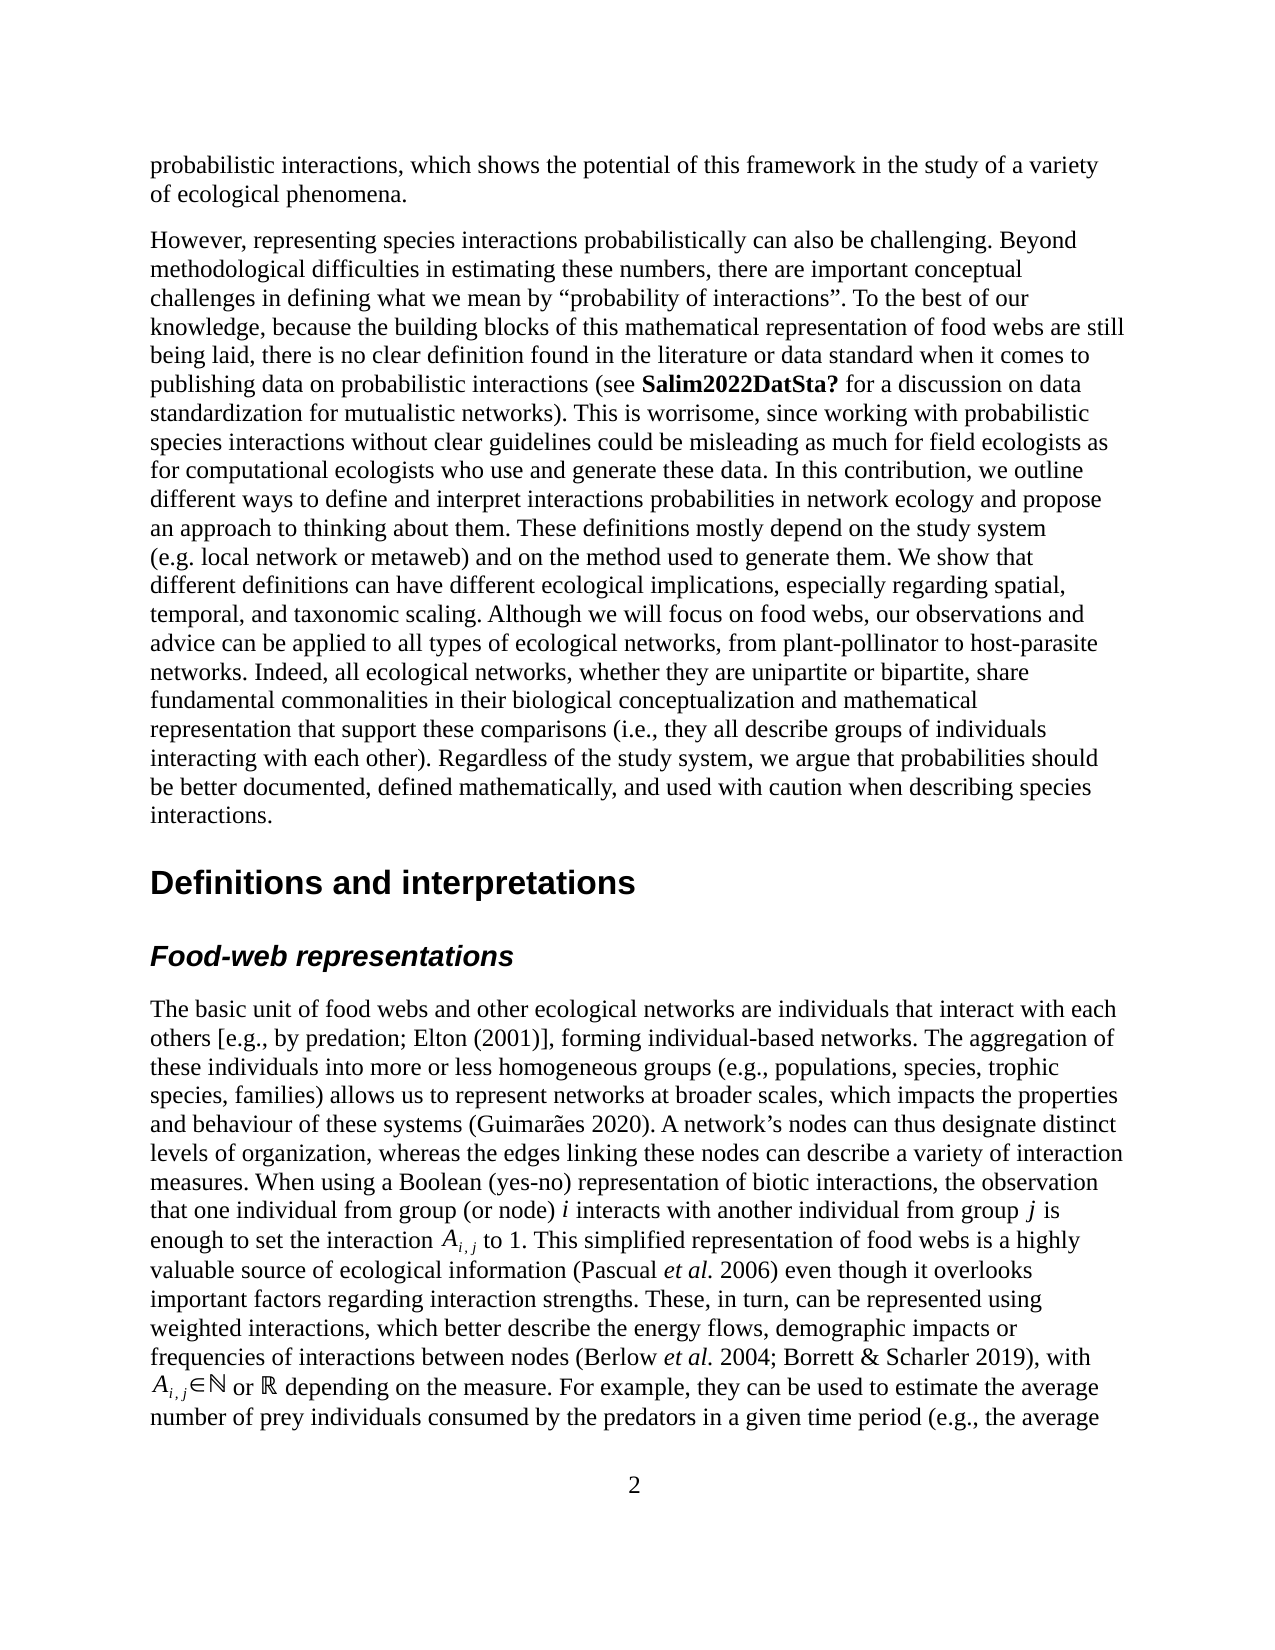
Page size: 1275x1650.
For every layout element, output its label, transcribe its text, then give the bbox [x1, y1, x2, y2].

subtitle Food-web representations [150, 939, 1125, 973]
subtitle Definitions and interpretations [150, 863, 1125, 902]
text The basic unit of food webs and other ecological networks are individuals that interact with each others [e.g., by predation; Elton (2001)], forming individual-based networks. The aggregation of these individuals into more or less homogeneous groups (e.g., populations, species, trophic species, families) allows us to represent networks at broader scales, which impacts the properties and behaviour of these systems (Guimarães 2020). A network’s nodes can thus designate distinct levels of organization, whereas the edges linking these nodes can describe a variety of interaction measures. When using a Boolean (yes-no) representation of biotic interactions, the observation that one individual from group (or node) interacts with another individual from group is enough to set the interaction to 1. This simplified representation of food webs is a highly valuable source of ecological information (Pascual et al. 2006) even though it overlooks important factors regarding interaction strengths. These, in turn, can be represented using weighted interactions, which better describe the energy flows, demographic impacts or frequencies of interactions between nodes (Berlow et al. 2004; Borrett & Scharler 2019), with or depending on the measure. For example, they can be used to estimate the average number of prey individuals consumed by the predators in a given time period (e.g., the average [150, 994, 1125, 1431]
text probabilistic interactions, which shows the potential of this framework in the study of a variety of ecological phenomena. [150, 150, 1125, 207]
text However, representing species interactions probabilistically can also be challenging. Beyond methodological difficulties in estimating these numbers, there are important conceptual challenges in defining what we mean by “probability of interactions”. To the best of our knowledge, because the building blocks of this mathematical representation of food webs are still being laid, there is no clear definition found in the literature or data standard when it comes to publishing data on probabilistic interactions (see Salim2022DatSta? for a discussion on data standardization for mutualistic networks). This is worrisome, since working with probabilistic species interactions without clear guidelines could be misleading as much for field ecologists as for computational ecologists who use and generate these data. In this contribution, we outline different ways to define and interpret interactions probabilities in network ecology and propose an approach to thinking about them. These definitions mostly depend on the study system (e.g. local network or metaweb) and on the method used to generate them. We show that different definitions can have different ecological implications, especially regarding spatial, temporal, and taxonomic scaling. Although we will focus on food webs, our observations and advice can be applied to all types of ecological networks, from plant-pollinator to host-parasite networks. Indeed, all ecological networks, whether they are unipartite or bipartite, share fundamental commonalities in their biological conceptualization and mathematical representation that support these comparisons (i.e., they all describe groups of individuals interacting with each other). Regardless of the study system, we argue that probabilities should be better documented, defined mathematically, and used with caution when describing species interactions. [150, 225, 1125, 829]
